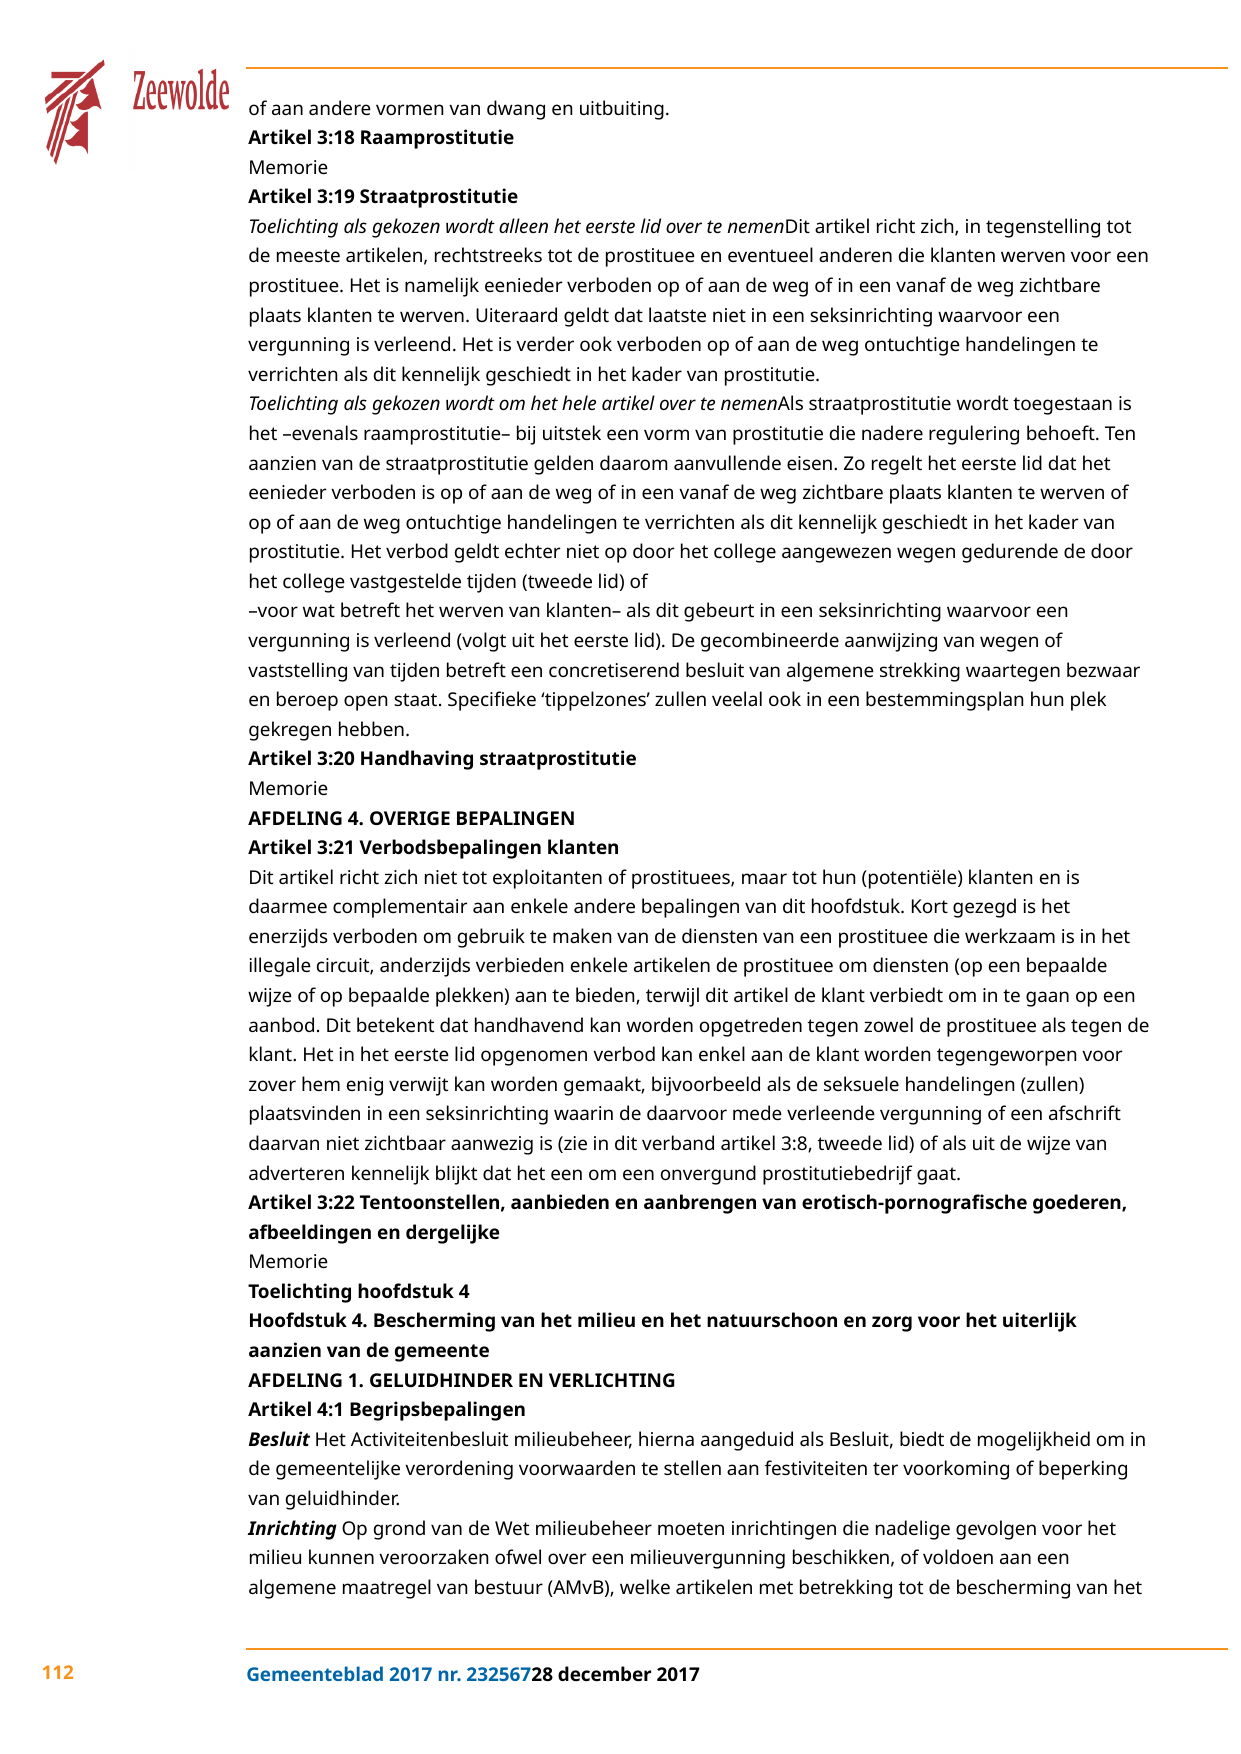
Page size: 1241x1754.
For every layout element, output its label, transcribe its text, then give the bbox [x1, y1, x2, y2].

text Artikel 3:20 Handhaving straatprostitutie [248, 746, 1152, 771]
text Dit artikel richt zich niet tot exploitanten of prostituees, maar tot hun (potentiële) klanten en is daarmee complementair aan enkele andere bepalingen van dit hoofdstuk. Kort gezegd is het enerzijds verboden om gebruik te maken van de diensten van een prostituee die werkzaam is in het illegale circuit, anderzijds verbieden enkele artikelen de prostituee om diensten (op een bepaalde wijze of op bepaalde plekken) aan te bieden, terwijl dit artikel de klant verbiedt om in te gaan op een aanbod. Dit betekent dat handhavend kan worden opgetreden tegen zowel de prostituee als tegen de klant. Het in het eerste lid opgenomen verbod kan enkel aan de klant worden tegengeworpen voor zover hem enig verwijt kan worden gemaakt, bijvoorbeeld als de seksuele handelingen (zullen) plaatsvinden in een seksinrichting waarin de daarvoor mede verleende vergunning of een afschrift daarvan niet zichtbaar aanwezig is (zie in dit verband artikel 3:8, tweede lid) of als uit de wijze van adverteren kennelijk blijkt dat het een om een onvergund prostitutiebedrijf gaat. [248, 864, 1152, 1186]
text Artikel 3:18 Raamprostitutie [248, 124, 1152, 150]
text AFDELING 4. OVERIGE BEPALINGEN [248, 805, 1152, 831]
text Memorie [248, 775, 1152, 801]
text Hoofdstuk 4. Bescherming van het milieu en het natuurschoon en zorg voor het uiterlijk aanzien van de gemeente [248, 1308, 1152, 1363]
text Besluit Het Activiteitenbesluit milieubeheer, hierna aangeduid als Besluit, biedt de mogelijkheid om in de gemeentelijke verordening voorwaarden te stellen aan festiviteiten ter voorkoming of beperking van geluidhinder. [248, 1426, 1152, 1511]
text –voor wat betreft het werven van klanten– als dit gebeurt in een seksinrichting waarvoor een vergunning is verleend (volgt uit het eerste lid). De gecombineerde aanwijzing van wegen of vaststelling van tijden betreft een concretiserend besluit van algemene strekking waartegen bezwaar en beroep open staat. Specifieke ‘tippelzones’ zullen veelal ook in een bestemmingsplan hun plek gekregen hebben. [248, 598, 1152, 742]
text Toelichting als gekozen wordt alleen het eerste lid over te nemenDit artikel richt zich, in tegenstelling tot de meeste artikelen, rechtstreeks tot de prostituee en eventueel anderen die klanten werven voor een prostituee. Het is namelijk eenieder verboden op of aan de weg of in een vanaf de weg zichtbare plaats klanten te werven. Uiteraard geldt dat laatste niet in een seksinrichting waarvoor een vergunning is verleend. Het is verder ook verboden op of aan de weg ontuchtige handelingen te verrichten als dit kennelijk geschiedt in het kader van prostitutie. [248, 213, 1152, 387]
text Toelichting als gekozen wordt om het hele artikel over te nemenAls straatprostitutie wordt toegestaan is het –evenals raamprostitutie– bij uitstek een vorm van prostitutie die nadere regulering behoeft. Ten aanzien van de straatprostitutie gelden daarom aanvullende eisen. Zo regelt het eerste lid dat het eenieder verboden is op of aan de weg of in een vanaf de weg zichtbare plaats klanten te werven of op of aan de weg ontuchtige handelingen te verrichten als dit kennelijk geschiedt in het kader van prostitutie. Het verbod geldt echter niet op door het college aangewezen wegen gedurende de door het college vastgestelde tijden (tweede lid) of [248, 391, 1152, 594]
text Artikel 4:1 Begripsbepalingen [248, 1396, 1152, 1422]
text Toelichting hoofdstuk 4 [248, 1278, 1152, 1304]
text Memorie [248, 154, 1152, 180]
text Memorie [248, 1248, 1152, 1274]
text Artikel 3:21 Verbodsbepalingen klanten [248, 834, 1152, 860]
text of aan andere vormen van dwang en uitbuiting. [248, 95, 1152, 121]
text Artikel 3:19 Straatprostitutie [248, 183, 1152, 209]
picture [41, 47, 231, 172]
text Artikel 3:22 Tentoonstellen, aanbieden en aanbrengen van erotisch-pornografische goederen, afbeeldingen en dergelijke [248, 1189, 1152, 1245]
text AFDELING 1. GELUIDHINDER EN VERLICHTING [248, 1367, 1152, 1393]
text Inrichting Op grond van de Wet milieubeheer moeten inrichtingen die nadelige gevolgen voor het milieu kunnen veroorzaken ofwel over een milieuvergunning beschikken, of voldoen aan een algemene maatregel van bestuur (AMvB), welke artikelen met betrekking tot de bescherming van het [248, 1515, 1152, 1600]
